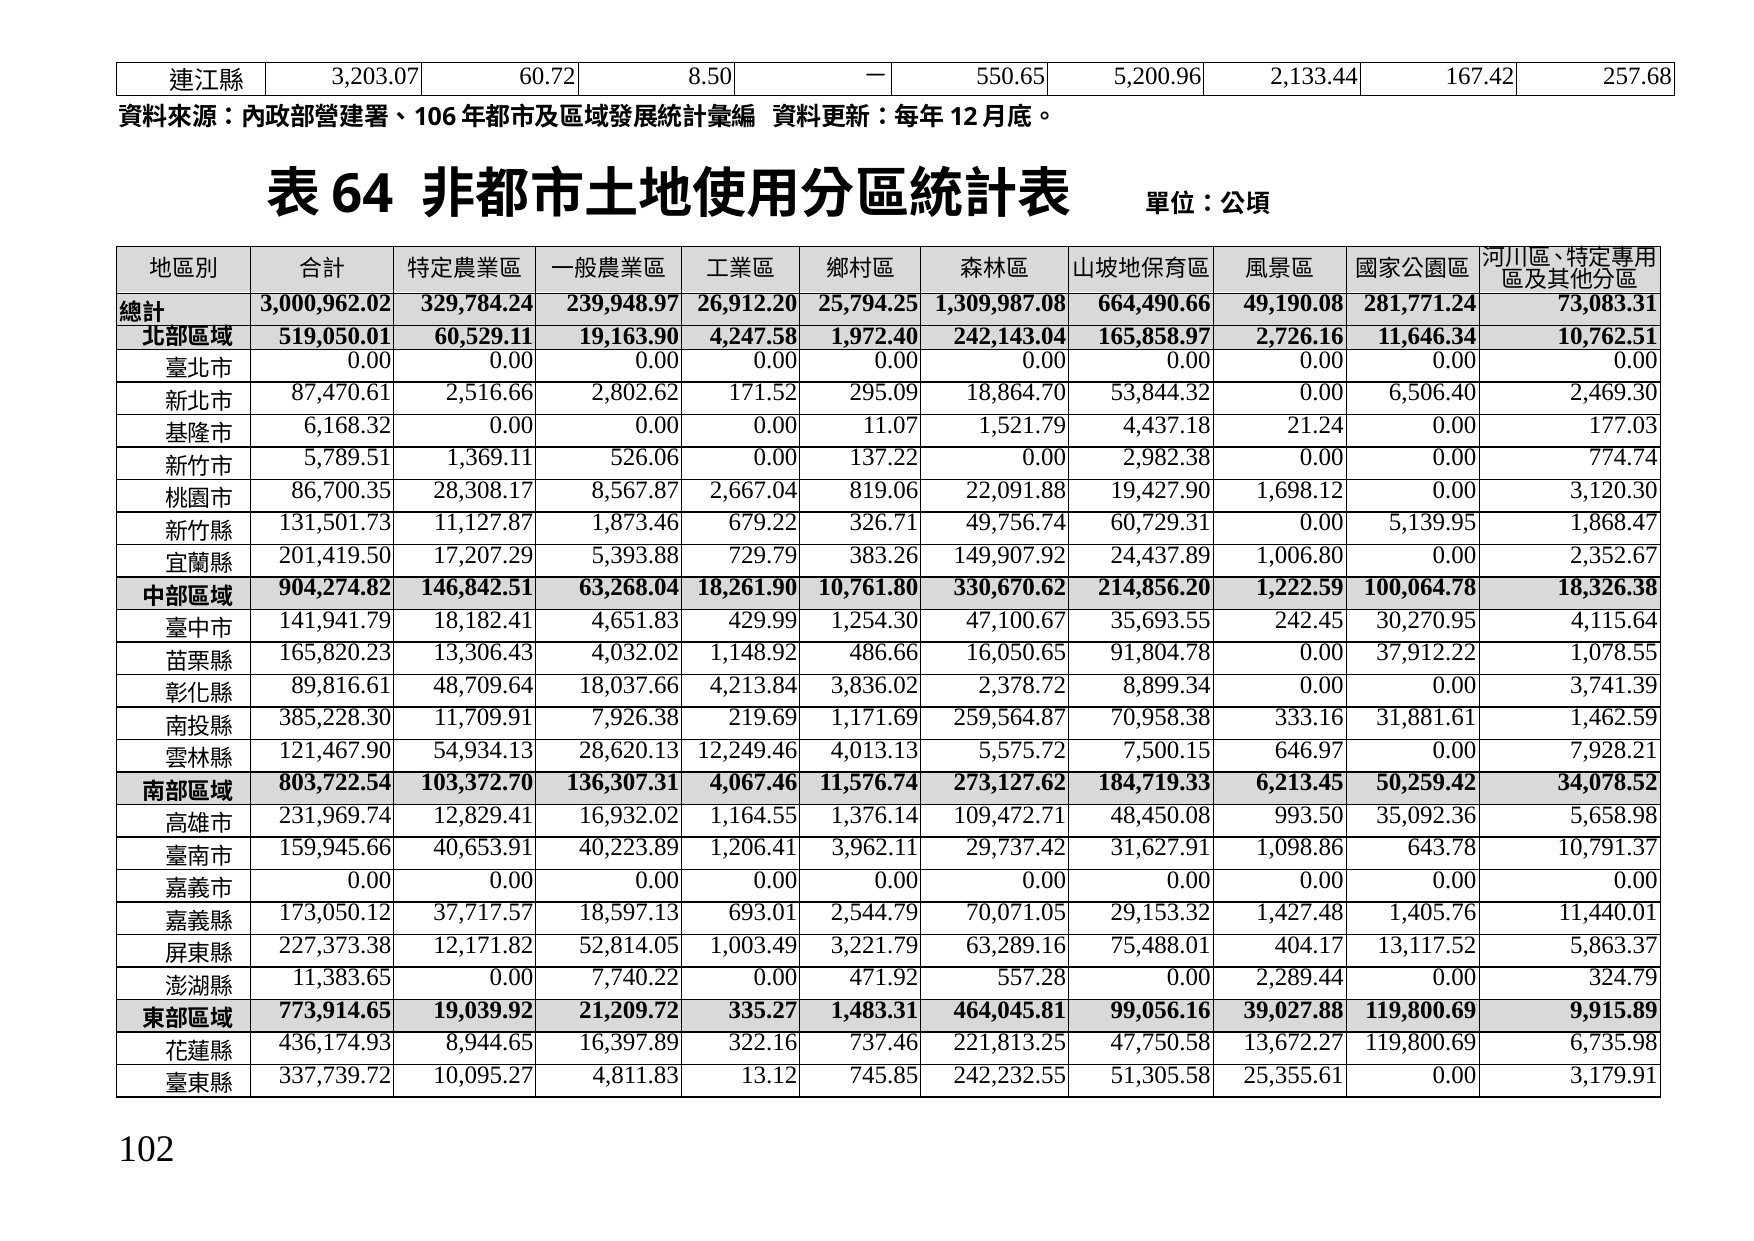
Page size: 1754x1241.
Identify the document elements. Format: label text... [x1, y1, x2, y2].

table_cell 37,717.57 [394, 903, 535, 934]
table_cell 10,761.80 [800, 578, 920, 609]
table_cell 2,726.16 [1214, 326, 1346, 349]
table_cell 東部區域 [117, 1000, 250, 1031]
table_cell 苗栗縣 [117, 643, 250, 674]
table_cell 40,223.89 [536, 838, 681, 869]
table_cell 429.99 [682, 610, 799, 641]
table_cell 70,071.05 [921, 903, 1068, 934]
table_cell 5,200.96 [1048, 63, 1203, 94]
table_cell 664,490.66 [1069, 294, 1213, 325]
table_cell 729.79 [682, 545, 799, 576]
table_cell 22,091.88 [921, 480, 1068, 511]
table_cell 39,027.88 [1214, 1000, 1346, 1031]
table_cell 70,958.38 [1069, 708, 1213, 739]
table_cell 322.16 [682, 1033, 799, 1064]
table_cell 221,813.25 [921, 1033, 1068, 1064]
table_cell 4,651.83 [536, 610, 681, 641]
table_cell 0.00 [1214, 350, 1346, 381]
table_cell 337,739.72 [251, 1065, 393, 1096]
table_cell 1,369.11 [394, 448, 535, 479]
table_cell 2,516.66 [394, 383, 535, 414]
table_cell 526.06 [536, 448, 681, 479]
table_cell 19,039.92 [394, 1000, 535, 1031]
table_cell 47,750.58 [1069, 1033, 1213, 1064]
table_cell 12,171.82 [394, 935, 535, 966]
table_cell 819.06 [800, 480, 920, 511]
table_cell 1,868.47 [1480, 513, 1660, 544]
table_cell 214,856.20 [1069, 578, 1213, 609]
table_cell 0.00 [800, 350, 920, 381]
table_cell 257.68 [1517, 63, 1674, 94]
table_cell 屏東縣 [117, 935, 250, 966]
table_cell 18,864.70 [921, 383, 1068, 414]
table_cell 0.00 [1214, 675, 1346, 706]
table_cell 1,254.30 [800, 610, 920, 641]
table_cell － [735, 63, 891, 94]
table_cell 273,127.62 [921, 773, 1068, 804]
table_cell 1,462.59 [1480, 708, 1660, 739]
table_cell 8,567.87 [536, 480, 681, 511]
table_cell 0.00 [1214, 383, 1346, 414]
table_cell 471.92 [800, 968, 920, 999]
table_cell 7,926.38 [536, 708, 681, 739]
table_cell 26,912.20 [682, 294, 799, 325]
table_cell 16,050.65 [921, 643, 1068, 674]
table_cell 21,209.72 [536, 1000, 681, 1031]
table_cell 0.00 [1347, 675, 1479, 706]
table_cell 0.00 [1214, 513, 1346, 544]
table_cell 0.00 [1347, 448, 1479, 479]
table_cell 60,729.31 [1069, 513, 1213, 544]
table_cell 6,735.98 [1480, 1033, 1660, 1064]
table_header 國家公園區 [1347, 247, 1479, 292]
table_cell 29,737.42 [921, 838, 1068, 869]
table_cell 550.65 [892, 63, 1047, 94]
table_cell 11,646.34 [1347, 326, 1479, 349]
table_cell 333.16 [1214, 708, 1346, 739]
table_cell 16,397.89 [536, 1033, 681, 1064]
table_cell 173,050.12 [251, 903, 393, 934]
table_cell 693.01 [682, 903, 799, 934]
table_cell 中部區域 [117, 578, 250, 609]
table_cell 35,693.55 [1069, 610, 1213, 641]
table_header 山坡地保育區 [1069, 247, 1213, 292]
table_cell 1,405.76 [1347, 903, 1479, 934]
table_cell 0.00 [394, 415, 535, 446]
table_cell 0.00 [536, 870, 681, 901]
table_cell 227,373.38 [251, 935, 393, 966]
table_header 河川區、特定專用區及其他分區 [1480, 247, 1660, 292]
subtitle 資料來源：內政部營建署、106年都市及區域發展統計彙編 資料更新：每年12月底。 [118, 96, 1636, 133]
table_cell 100,064.78 [1347, 578, 1479, 609]
table_cell 165,820.23 [251, 643, 393, 674]
table_cell 52,814.05 [536, 935, 681, 966]
table_cell 25,794.25 [800, 294, 920, 325]
table_cell 4,247.58 [682, 326, 799, 349]
table_cell 0.00 [682, 415, 799, 446]
table_cell 404.17 [1214, 935, 1346, 966]
table_cell 0.00 [251, 870, 393, 901]
table_cell 137.22 [800, 448, 920, 479]
table_cell 總計 [117, 294, 250, 325]
table_cell 4,067.46 [682, 773, 799, 804]
table_cell 99,056.16 [1069, 1000, 1213, 1031]
table_cell 0.00 [921, 350, 1068, 381]
table_cell 3,836.02 [800, 675, 920, 706]
table_cell 242.45 [1214, 610, 1346, 641]
table_cell 0.00 [1347, 740, 1479, 771]
table_cell 10,095.27 [394, 1065, 535, 1096]
table_cell 326.71 [800, 513, 920, 544]
table_cell 239,948.97 [536, 294, 681, 325]
table_cell 49,190.08 [1214, 294, 1346, 325]
table_cell 10,791.37 [1480, 838, 1660, 869]
table_cell 63,268.04 [536, 578, 681, 609]
table_cell 4,437.18 [1069, 415, 1213, 446]
table_cell 19,163.90 [536, 326, 681, 349]
table_cell 北部區域 [117, 326, 250, 349]
table_header 合計 [251, 247, 393, 292]
table_cell 5,658.98 [1480, 805, 1660, 836]
table_cell 773,914.65 [251, 1000, 393, 1031]
table_cell 324.79 [1480, 968, 1660, 999]
table_cell 1,972.40 [800, 326, 920, 349]
table_cell 109,472.71 [921, 805, 1068, 836]
table_cell 1,427.48 [1214, 903, 1346, 934]
table_cell 3,120.30 [1480, 480, 1660, 511]
table_cell 2,352.67 [1480, 545, 1660, 576]
table_cell 295.09 [800, 383, 920, 414]
table_cell 11,383.65 [251, 968, 393, 999]
table_cell 1,222.59 [1214, 578, 1346, 609]
table_cell 臺東縣 [117, 1065, 250, 1096]
table_cell 86,700.35 [251, 480, 393, 511]
table_cell 167.42 [1361, 63, 1516, 94]
table_cell 329,784.24 [394, 294, 535, 325]
table_cell 21.24 [1214, 415, 1346, 446]
table_cell 385,228.30 [251, 708, 393, 739]
table_cell 2,802.62 [536, 383, 681, 414]
table_cell 31,881.61 [1347, 708, 1479, 739]
table_cell 3,000,962.02 [251, 294, 393, 325]
table_cell 89,816.61 [251, 675, 393, 706]
table_cell 643.78 [1347, 838, 1479, 869]
table_cell 1,078.55 [1480, 643, 1660, 674]
table_cell 新竹市 [117, 448, 250, 479]
table_cell 18,037.66 [536, 675, 681, 706]
table_cell 5,575.72 [921, 740, 1068, 771]
table_cell 75,488.01 [1069, 935, 1213, 966]
table_cell 13,672.27 [1214, 1033, 1346, 1064]
table_cell 0.00 [800, 870, 920, 901]
table_cell 7,500.15 [1069, 740, 1213, 771]
table_cell 0.00 [682, 968, 799, 999]
table_cell 0.00 [394, 968, 535, 999]
table_header 特定農業區 [394, 247, 535, 292]
table_cell 679.22 [682, 513, 799, 544]
table_cell 4,213.84 [682, 675, 799, 706]
table_cell 7,740.22 [536, 968, 681, 999]
table_cell 連江縣 [117, 63, 265, 94]
table_cell 11,709.91 [394, 708, 535, 739]
table_cell 新北市 [117, 383, 250, 414]
table_cell 486.66 [800, 643, 920, 674]
table_cell 184,719.33 [1069, 773, 1213, 804]
table_cell 0.00 [394, 870, 535, 901]
table_cell 澎湖縣 [117, 968, 250, 999]
table_cell 0.00 [1069, 870, 1213, 901]
table_cell 745.85 [800, 1065, 920, 1096]
table_cell 35,092.36 [1347, 805, 1479, 836]
table_cell 2,544.79 [800, 903, 920, 934]
table_header 地區別 [117, 247, 250, 292]
table_cell 8,899.34 [1069, 675, 1213, 706]
table_cell 231,969.74 [251, 805, 393, 836]
table_cell 13,306.43 [394, 643, 535, 674]
table_cell 242,143.04 [921, 326, 1068, 349]
table_cell 19,427.90 [1069, 480, 1213, 511]
table_cell 0.00 [682, 448, 799, 479]
table_cell 31,627.91 [1069, 838, 1213, 869]
table_cell 1,148.92 [682, 643, 799, 674]
table_header 工業區 [682, 247, 799, 292]
table_cell 40,653.91 [394, 838, 535, 869]
table_cell 8.50 [579, 63, 734, 94]
table_cell 16,932.02 [536, 805, 681, 836]
table_cell 13,117.52 [1347, 935, 1479, 966]
table_cell 242,232.55 [921, 1065, 1068, 1096]
table_cell 737.46 [800, 1033, 920, 1064]
table_cell 5,863.37 [1480, 935, 1660, 966]
table_cell 24,437.89 [1069, 545, 1213, 576]
table_cell 146,842.51 [394, 578, 535, 609]
table_cell 桃園市 [117, 480, 250, 511]
table_cell 1,006.80 [1214, 545, 1346, 576]
table_cell 121,467.90 [251, 740, 393, 771]
table_cell 12,829.41 [394, 805, 535, 836]
table_cell 0.00 [536, 350, 681, 381]
table_cell 0.00 [536, 415, 681, 446]
table_cell 281,771.24 [1347, 294, 1479, 325]
table_cell 30,270.95 [1347, 610, 1479, 641]
table_cell 1,873.46 [536, 513, 681, 544]
table_cell 3,203.07 [266, 63, 421, 94]
table_cell 11,440.01 [1480, 903, 1660, 934]
table_cell 803,722.54 [251, 773, 393, 804]
table_cell 2,469.30 [1480, 383, 1660, 414]
table_cell 0.00 [1480, 350, 1660, 381]
table_cell 10,762.51 [1480, 326, 1660, 349]
table_cell 高雄市 [117, 805, 250, 836]
table_cell 8,944.65 [394, 1033, 535, 1064]
table_cell 18,597.13 [536, 903, 681, 934]
table_header 鄉村區 [800, 247, 920, 292]
table_cell 87,470.61 [251, 383, 393, 414]
table_cell 0.00 [1347, 415, 1479, 446]
table_cell 0.00 [1069, 968, 1213, 999]
table_cell 47,100.67 [921, 610, 1068, 641]
table_cell 1,483.31 [800, 1000, 920, 1031]
table_cell 63,289.16 [921, 935, 1068, 966]
table_cell 177.03 [1480, 415, 1660, 446]
table_cell 60,529.11 [394, 326, 535, 349]
table_cell 0.00 [1347, 1065, 1479, 1096]
table_cell 0.00 [251, 350, 393, 381]
table_cell 嘉義市 [117, 870, 250, 901]
table_cell 0.00 [1347, 870, 1479, 901]
subtitle 表64 非都市土地使用分區統計表 單位：公頃 [118, 133, 1636, 246]
table_cell 219.69 [682, 708, 799, 739]
table_cell 51,305.58 [1069, 1065, 1213, 1096]
table_cell 48,709.64 [394, 675, 535, 706]
table_cell 11.07 [800, 415, 920, 446]
table_cell 13.12 [682, 1065, 799, 1096]
table_cell 464,045.81 [921, 1000, 1068, 1031]
table_cell 436,174.93 [251, 1033, 393, 1064]
table_cell 雲林縣 [117, 740, 250, 771]
table_cell 7,928.21 [1480, 740, 1660, 771]
table_cell 259,564.87 [921, 708, 1068, 739]
table_cell 1,698.12 [1214, 480, 1346, 511]
table_cell 9,915.89 [1480, 1000, 1660, 1031]
table_cell 28,620.13 [536, 740, 681, 771]
table_cell 0.00 [1480, 870, 1660, 901]
table_cell 1,309,987.08 [921, 294, 1068, 325]
table_cell 6,168.32 [251, 415, 393, 446]
table_cell 91,804.78 [1069, 643, 1213, 674]
table_cell 2,378.72 [921, 675, 1068, 706]
table_cell 149,907.92 [921, 545, 1068, 576]
table_cell 1,164.55 [682, 805, 799, 836]
table_cell 18,326.38 [1480, 578, 1660, 609]
table_cell 1,521.79 [921, 415, 1068, 446]
table_cell 201,419.50 [251, 545, 393, 576]
table_cell 0.00 [682, 870, 799, 901]
table_cell 6,213.45 [1214, 773, 1346, 804]
table_cell 11,576.74 [800, 773, 920, 804]
table_cell 131,501.73 [251, 513, 393, 544]
table_cell 34,078.52 [1480, 773, 1660, 804]
table_cell 0.00 [921, 870, 1068, 901]
table_cell 0.00 [1347, 480, 1479, 511]
table_cell 3,962.11 [800, 838, 920, 869]
table_header 森林區 [921, 247, 1068, 292]
table_cell 南部區域 [117, 773, 250, 804]
table_cell 4,115.64 [1480, 610, 1660, 641]
table_cell 1,376.14 [800, 805, 920, 836]
table_cell 28,308.17 [394, 480, 535, 511]
table_cell 2,289.44 [1214, 968, 1346, 999]
table_cell 4,013.13 [800, 740, 920, 771]
table_cell 646.97 [1214, 740, 1346, 771]
table_cell 彰化縣 [117, 675, 250, 706]
table_cell 171.52 [682, 383, 799, 414]
table_cell 60.72 [422, 63, 578, 94]
table_cell 12,249.46 [682, 740, 799, 771]
table_header 風景區 [1214, 247, 1346, 292]
table_cell 5,789.51 [251, 448, 393, 479]
table_cell 臺北市 [117, 350, 250, 381]
table_cell 48,450.08 [1069, 805, 1213, 836]
table_cell 3,221.79 [800, 935, 920, 966]
table_cell 臺中市 [117, 610, 250, 641]
table_cell 4,032.02 [536, 643, 681, 674]
table_cell 0.00 [1214, 448, 1346, 479]
table_cell 18,182.41 [394, 610, 535, 641]
table_cell 6,506.40 [1347, 383, 1479, 414]
table_cell 南投縣 [117, 708, 250, 739]
table_cell 4,811.83 [536, 1065, 681, 1096]
table_cell 11,127.87 [394, 513, 535, 544]
table_cell 0.00 [1347, 968, 1479, 999]
table_cell 臺南市 [117, 838, 250, 869]
table_cell 119,800.69 [1347, 1000, 1479, 1031]
table_cell 2,982.38 [1069, 448, 1213, 479]
table_cell 17,207.29 [394, 545, 535, 576]
table_cell 宜蘭縣 [117, 545, 250, 576]
table_cell 141,941.79 [251, 610, 393, 641]
table_cell 0.00 [1347, 545, 1479, 576]
table_cell 2,133.44 [1204, 63, 1360, 94]
table_cell 1,098.86 [1214, 838, 1346, 869]
table_cell 25,355.61 [1214, 1065, 1346, 1096]
table_cell 1,206.41 [682, 838, 799, 869]
table_cell 1,003.49 [682, 935, 799, 966]
table_cell 136,307.31 [536, 773, 681, 804]
table_cell 383.26 [800, 545, 920, 576]
table_cell 29,153.32 [1069, 903, 1213, 934]
table_cell 5,393.88 [536, 545, 681, 576]
table_cell 0.00 [682, 350, 799, 381]
table_cell 49,756.74 [921, 513, 1068, 544]
table_cell 嘉義縣 [117, 903, 250, 934]
table_cell 18,261.90 [682, 578, 799, 609]
table_cell 519,050.01 [251, 326, 393, 349]
table_cell 1,171.69 [800, 708, 920, 739]
table_cell 335.27 [682, 1000, 799, 1031]
table_cell 165,858.97 [1069, 326, 1213, 349]
table_cell 53,844.32 [1069, 383, 1213, 414]
table_cell 0.00 [1347, 350, 1479, 381]
table_cell 103,372.70 [394, 773, 535, 804]
table_cell 新竹縣 [117, 513, 250, 544]
table_cell 73,083.31 [1480, 294, 1660, 325]
table_cell 5,139.95 [1347, 513, 1479, 544]
table_cell 基隆市 [117, 415, 250, 446]
table_cell 3,179.91 [1480, 1065, 1660, 1096]
table_cell 0.00 [1069, 350, 1213, 381]
table_cell 54,934.13 [394, 740, 535, 771]
table_cell 花蓮縣 [117, 1033, 250, 1064]
table_cell 557.28 [921, 968, 1068, 999]
table_cell 119,800.69 [1347, 1033, 1479, 1064]
table_cell 50,259.42 [1347, 773, 1479, 804]
table_cell 0.00 [394, 350, 535, 381]
table_cell 3,741.39 [1480, 675, 1660, 706]
table_cell 0.00 [921, 448, 1068, 479]
table_cell 774.74 [1480, 448, 1660, 479]
table_cell 159,945.66 [251, 838, 393, 869]
table_cell 904,274.82 [251, 578, 393, 609]
table_header 一般農業區 [536, 247, 681, 292]
table_cell 330,670.62 [921, 578, 1068, 609]
table_cell 993.50 [1214, 805, 1346, 836]
table_cell 0.00 [1214, 643, 1346, 674]
table_cell 0.00 [1214, 870, 1346, 901]
table_cell 2,667.04 [682, 480, 799, 511]
table_cell 37,912.22 [1347, 643, 1479, 674]
